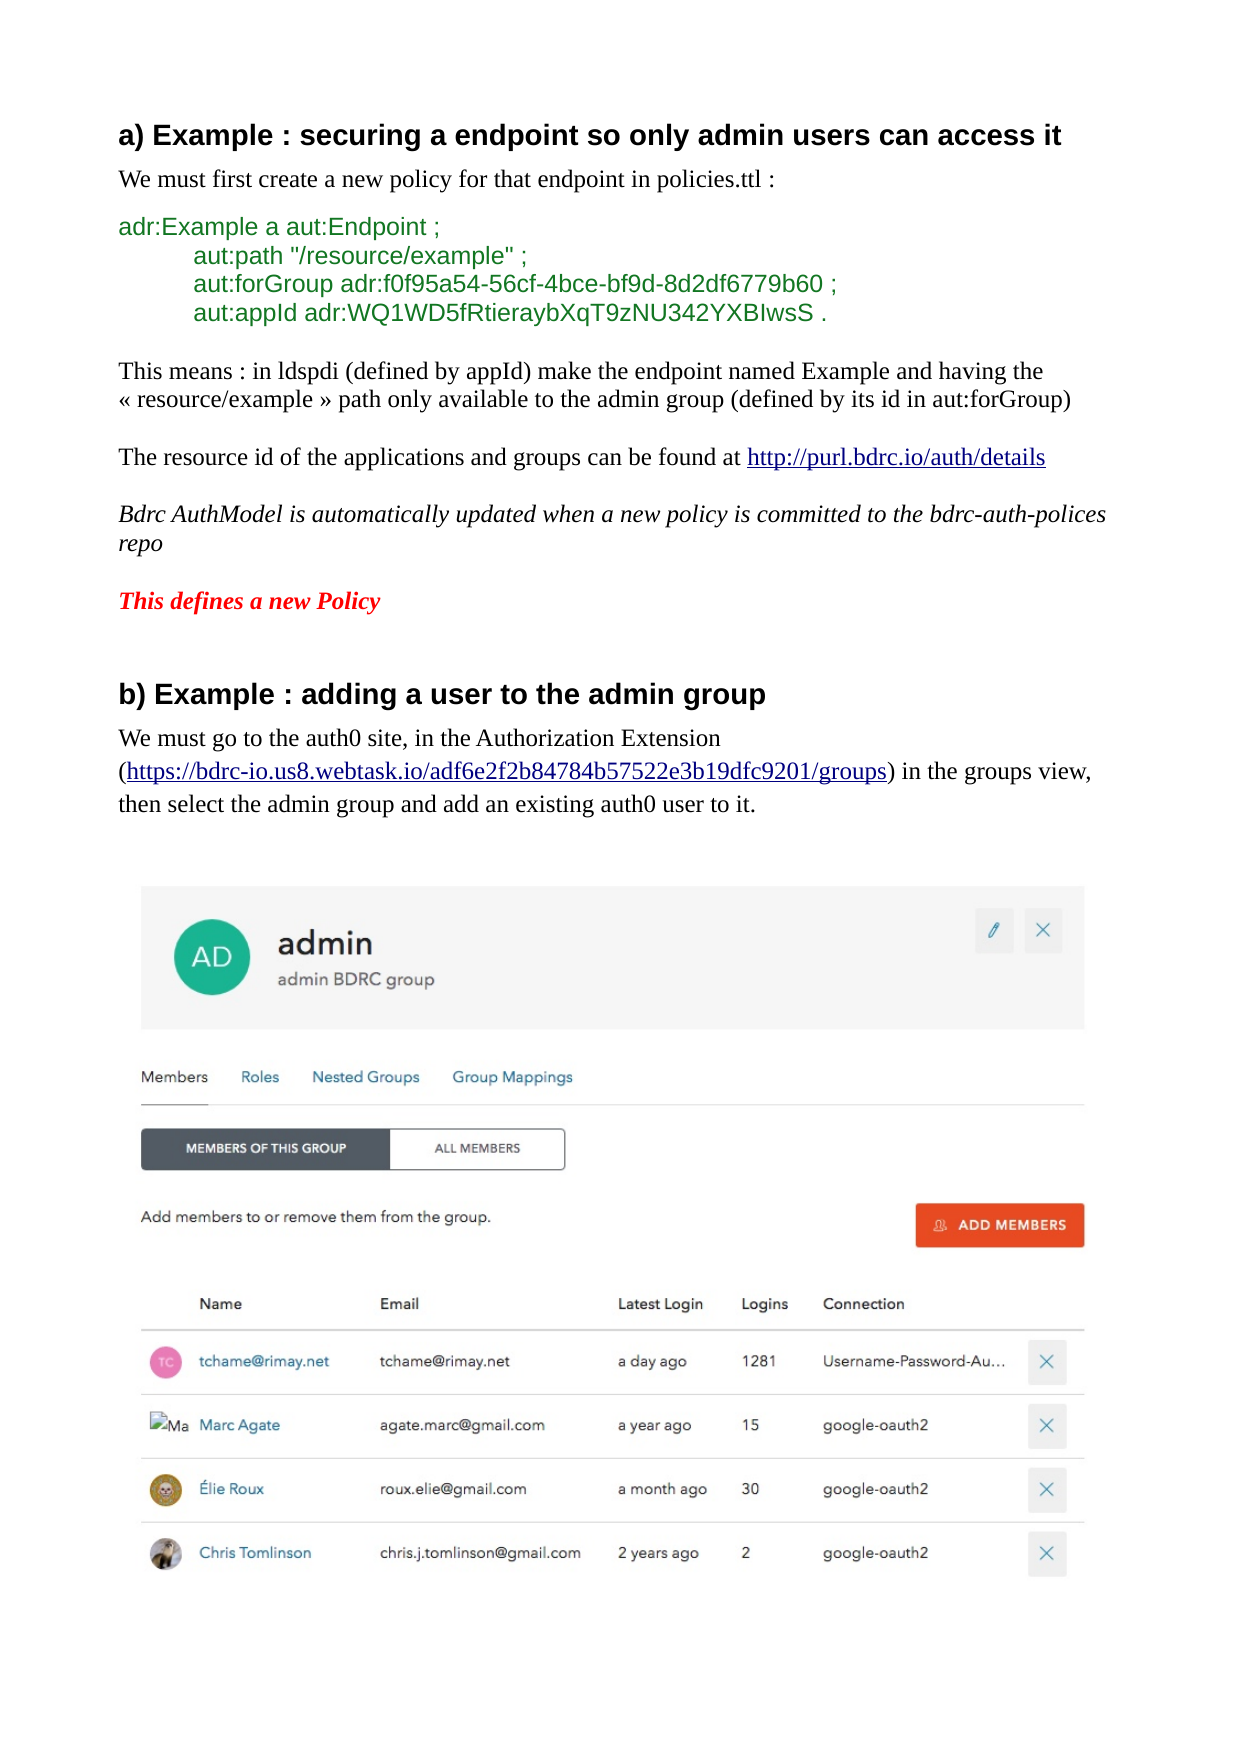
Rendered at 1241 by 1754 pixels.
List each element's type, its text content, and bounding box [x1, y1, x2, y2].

text aut:appId adr:WQ1WD5fRtieraybXqT9zNU342YXBIwsS . [118, 298, 1122, 327]
text We must first create a new policy for that endpoint in policies.ttl : [118, 164, 1122, 193]
subtitle a) Example : securing a endpoint so only admin users can access it [118, 118, 1122, 152]
text This defines a new Policy [118, 586, 1122, 614]
picture [118, 884, 1123, 1601]
text We must go to the auth0 site, in the Authorization Extension (https://bdrc-io.us8.webtask.io/adf6e2f2b84784b57522e3b19dfc9201/groups) in the groups view, then select the admin group and add an existing auth0 user to it. [118, 723, 1122, 818]
text Bdrc AuthModel is automatically updated when a new policy is committed to the bdrc-auth-polices repo [118, 499, 1122, 557]
subtitle b) Example : adding a user to the admin group [118, 677, 1122, 710]
text The resource id of the applications and groups can be found at http://purl.bdrc.io/auth/details [118, 442, 1122, 471]
text aut:forGroup adr:f0f95a54-56cf-4bce-bf9d-8d2df6779b60 ; [118, 269, 1122, 298]
text aut:path "/resource/example" ; [118, 241, 1122, 269]
text This means : in ldspdi (defined by appId) make the endpoint named Example and having the « resource/example » path only available to the admin group (defined by its id in aut:forGroup) [118, 356, 1122, 413]
text adr:Example a aut:Endpoint ; [118, 212, 1122, 241]
